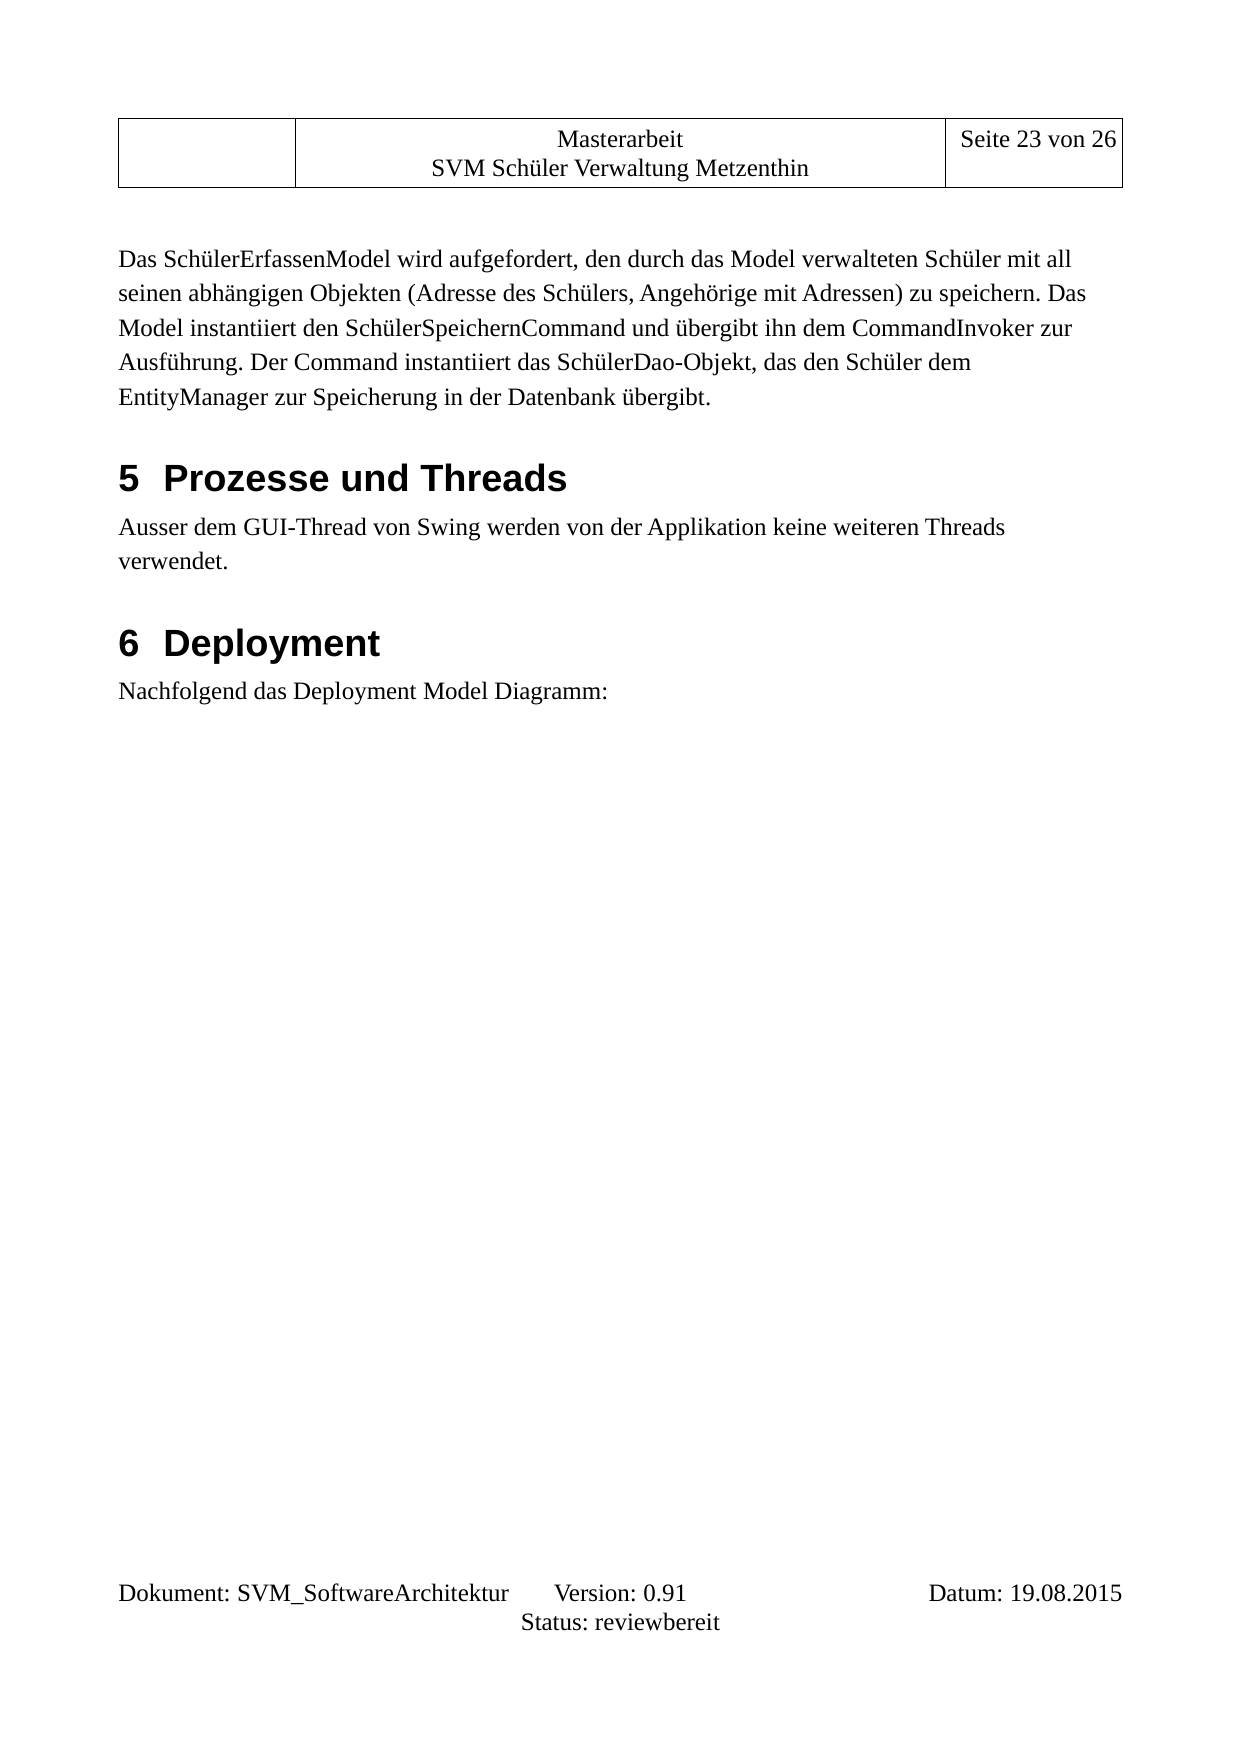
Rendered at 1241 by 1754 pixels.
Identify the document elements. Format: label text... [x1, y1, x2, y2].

subtitle Deployment [118, 620, 1122, 664]
text Ausser dem GUI-Thread von Swing werden von der Applikation keine weiteren Threads verwendet. [118, 512, 1122, 575]
subtitle Prozesse und Threads [118, 456, 1122, 499]
text Das SchülerErfassenModel wird aufgefordert, den durch das Model verwalteten Schüler mit all seinen abhängigen Objekten (Adresse des Schülers, Angehörige mit Adressen) zu speichern. Das Model instantiiert den SchülerSpeichernCommand und übergibt ihn dem CommandInvoker zur Ausführung. Der Command instantiiert das SchülerDao-Objekt, das den Schüler dem EntityManager zur Speicherung in der Datenbank übergibt. [118, 244, 1122, 410]
text Nachfolgend das Deployment Model Diagramm: [118, 676, 1122, 705]
